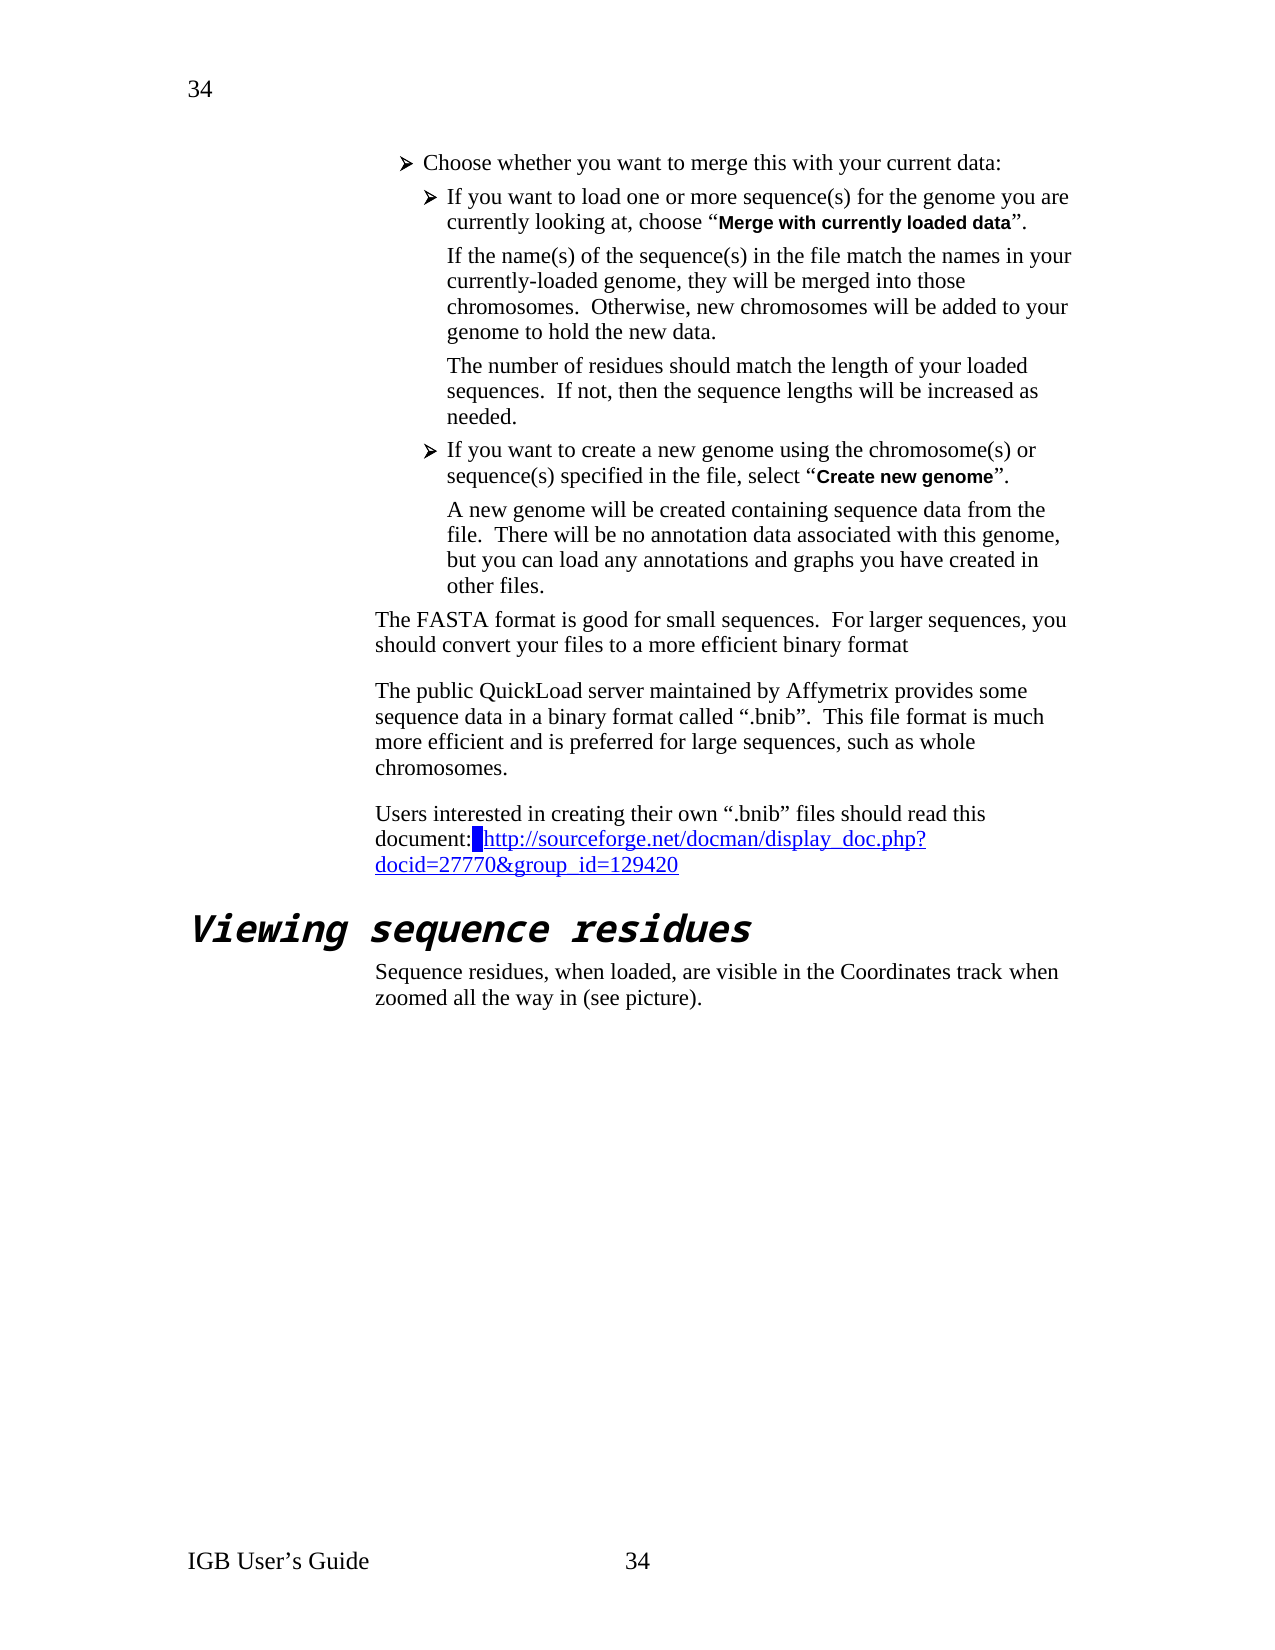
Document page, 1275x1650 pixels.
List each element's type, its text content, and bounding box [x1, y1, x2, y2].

list If the name(s) of the sequence(s) in the file match the names in your currently-loaded genome, they will be merged into those chromosomes. Otherwise, new chromosomes will be added to your genome to hold the new data. [423, 243, 1087, 344]
list The number of residues should match the length of your loaded sequences. If not, then the sequence lengths will be increased as needed. [423, 353, 1087, 429]
text The public QuickLoad server maintained by Affymetrix provides some sequence data in a binary format called “.bnib”. This file format is much more efficient and is preferred for large sequences, such as whole chromosomes. [375, 678, 1087, 780]
list If you want to load one or more sequence(s) for the genome you are currently looking at, choose “Merge with currently loaded data”. [423, 184, 1087, 234]
text Sequence residues, when loaded, are visible in the Coordinates track when zoomed all the way in (see picture). [375, 959, 1087, 1010]
list If you want to create a new genome using the chromosome(s) or sequence(s) specified in the file, select “Create new genome”. [423, 437, 1087, 488]
list A new genome will be created containing sequence data from the file. There will be no annotation data associated with this genome, but you can load any annotations and graphs you have created in other files. [423, 497, 1087, 598]
subtitle Viewing sequence residues [187, 902, 1087, 953]
text The FASTA format is good for small sequences. For larger sequences, you should convert your files to a more efficient binary format [375, 607, 1087, 657]
text Users interested in creating their own “.bnib” files should read this document: http://sourceforge.net/docman/display_doc.php?docid=27770&group_id=129420 [375, 801, 1087, 877]
list Choose whether you want to merge this with your current data: [399, 150, 1087, 175]
